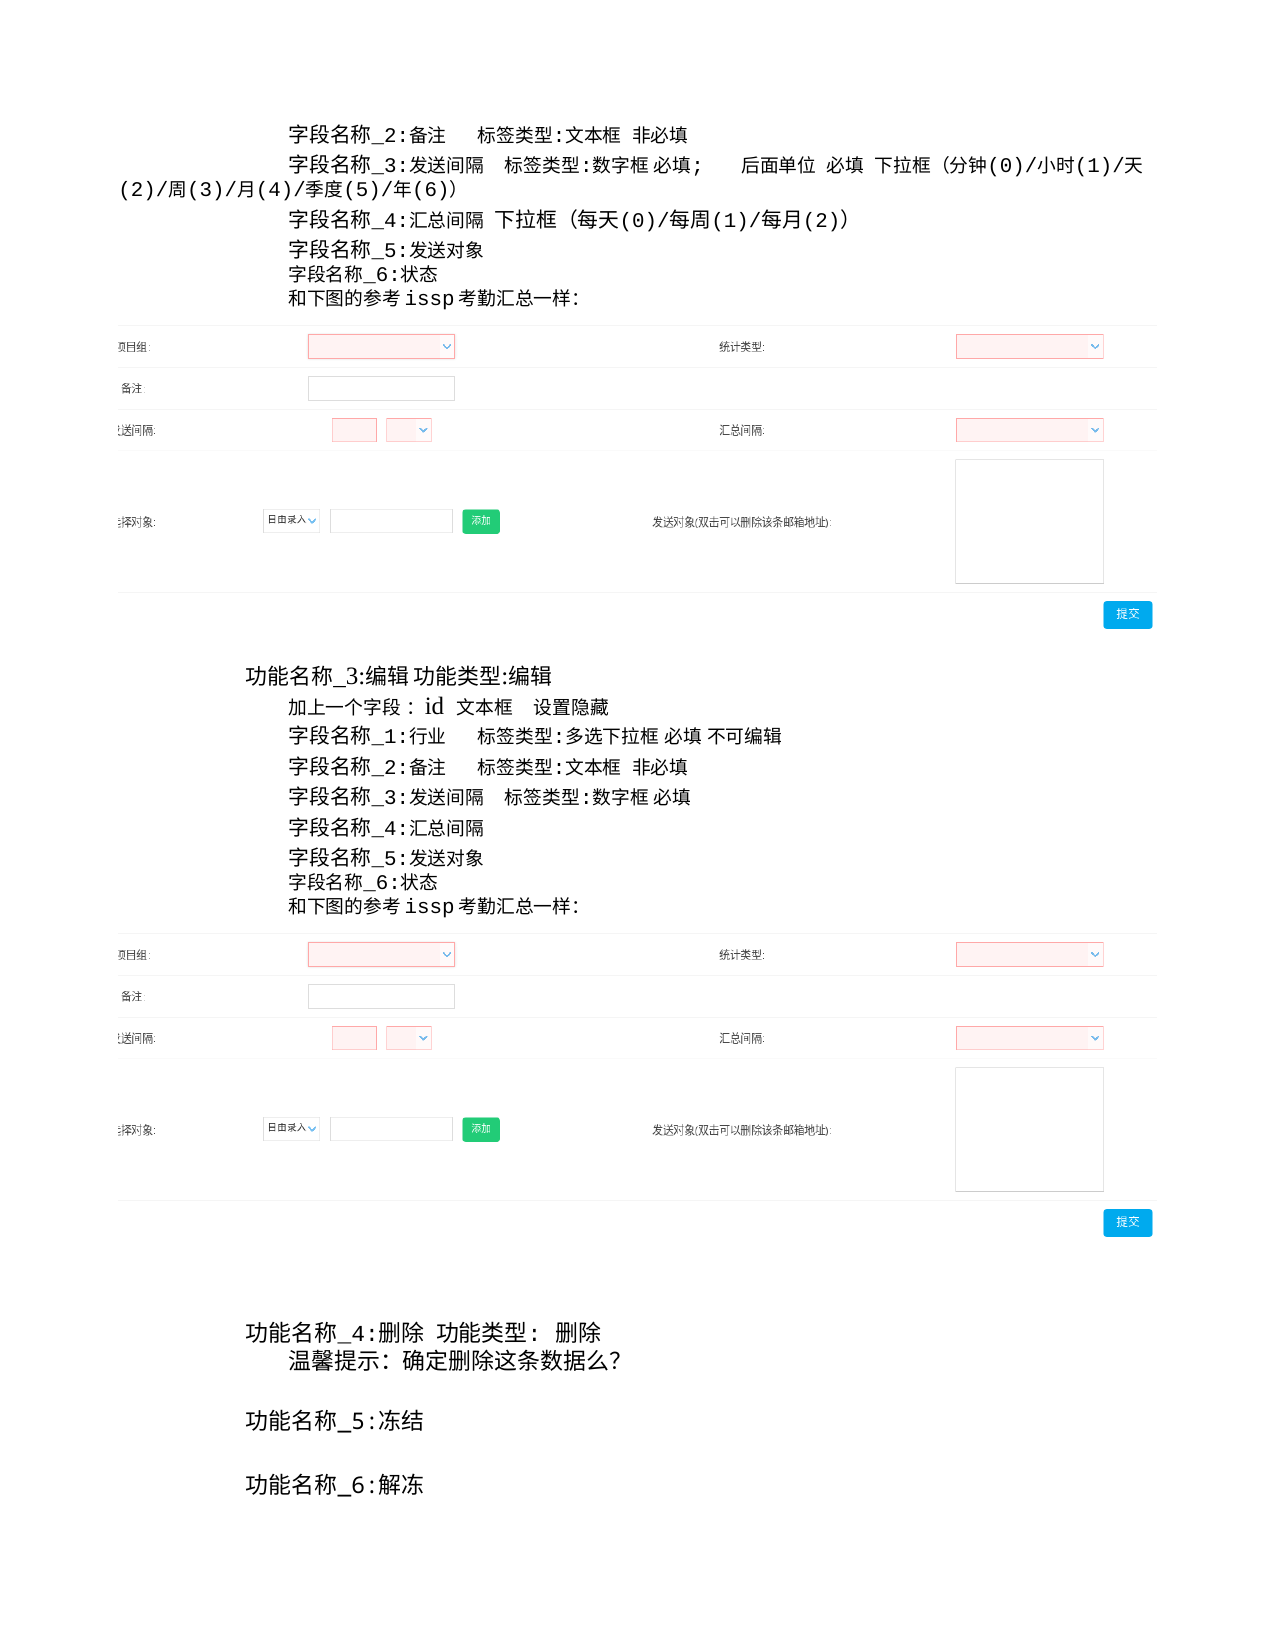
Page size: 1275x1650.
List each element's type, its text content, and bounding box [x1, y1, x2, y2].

picture [118, 919, 1157, 1244]
text 功能名称_4:删除 功能类型: 删除 [118, 1315, 1157, 1348]
text 字段名称_4:汇总间隔 下拉框（每天(0)/每周(1)/每月(2)） [118, 203, 1157, 233]
text 加上一个字段 ：id 文本框 设置隐藏 [118, 691, 1157, 720]
text 字段名称_2:备注 标签类型:文本框 非必填 [118, 750, 1157, 781]
text 功能名称_6:解冻 [118, 1467, 1157, 1501]
text 和下图的参考issp考勤汇总一样： [118, 287, 1157, 311]
picture [118, 311, 1157, 636]
text 字段名称_5:发送对象 [118, 233, 1157, 264]
text 字段名称_6:状态 [118, 872, 1157, 896]
text 字段名称_5:发送对象 [118, 841, 1157, 872]
text 功能名称_3:编辑 功能类型:编辑 [118, 659, 1157, 691]
text 字段名称_2:备注 标签类型:文本框 非必填 [118, 118, 1157, 148]
text 功能名称_5:冻结 [118, 1403, 1157, 1436]
text 字段名称_3:发送间隔 标签类型:数字框 必填; 后面单位 必填 下拉框（分钟(0)/小时(1)/天(2)/周(3)/月(4)/季度(5)/年(6)） [118, 148, 1157, 203]
text 字段名称_4:汇总间隔 [118, 811, 1157, 841]
text 温馨提示：确定删除这条数据么？ [118, 1348, 1157, 1377]
text 和下图的参考issp考勤汇总一样： [118, 896, 1157, 919]
text 字段名称_1:行业 标签类型:多选下拉框 必填 不可编辑 [118, 720, 1157, 750]
text 字段名称_3:发送间隔 标签类型:数字框 必填 [118, 781, 1157, 811]
text 字段名称_6:状态 [118, 264, 1157, 287]
